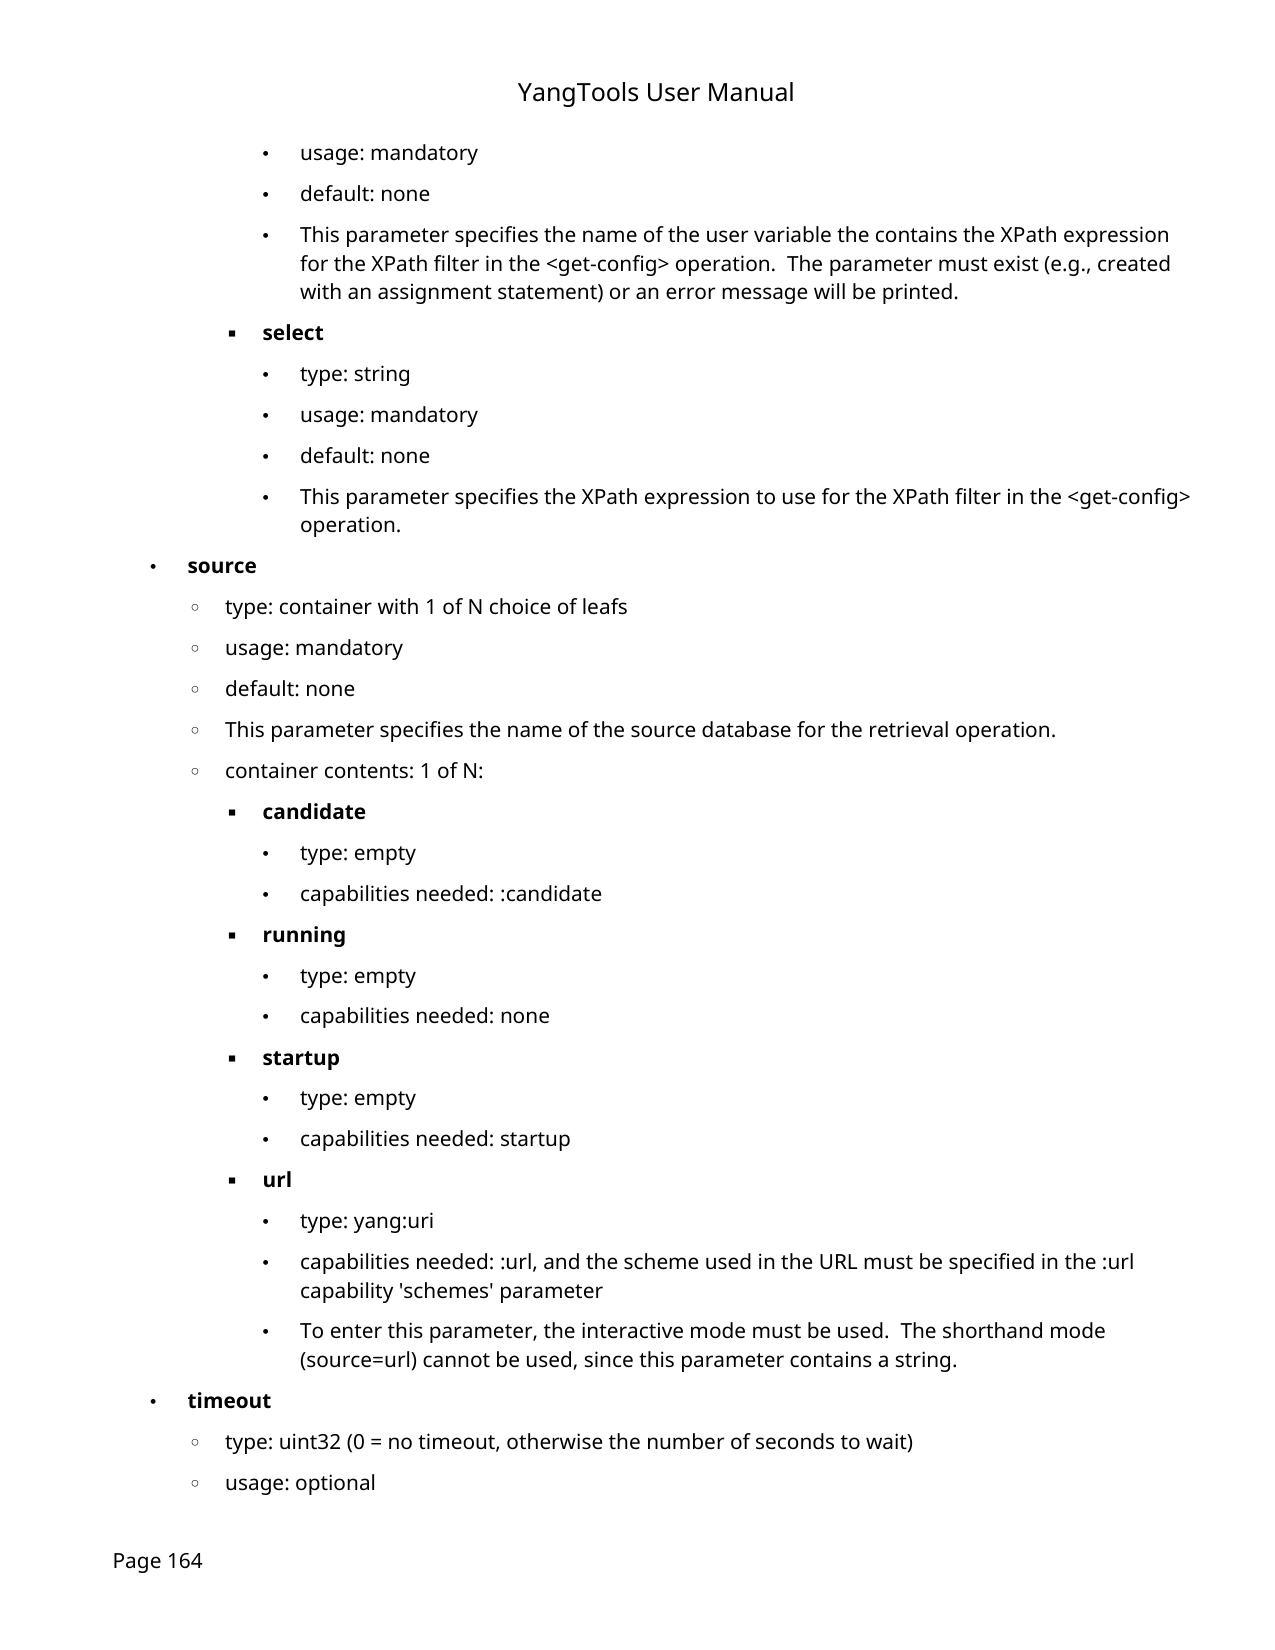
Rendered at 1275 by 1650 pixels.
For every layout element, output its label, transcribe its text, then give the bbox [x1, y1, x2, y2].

list url [225, 1165, 1200, 1194]
list To enter this parameter, the interactive mode must be used. The shorthand mode (source=url) cannot be used, since this parameter contains a string. [262, 1317, 1200, 1373]
list type: empty [262, 838, 1200, 866]
list capabilities needed: :url, and the scheme used in the URL must be specified in the :url capability 'schemes' parameter [262, 1247, 1200, 1304]
list capabilities needed: startup [262, 1124, 1200, 1153]
list startup [225, 1043, 1200, 1071]
list usage: mandatory [262, 138, 1200, 167]
list This parameter specifies the XPath expression to use for the XPath filter in the <get-config> operation. [262, 482, 1200, 539]
list capabilities needed: none [262, 1002, 1200, 1030]
list This parameter specifies the name of the user variable the contains the XPath expression for the XPath filter in the <get-config> operation. The parameter must exist (e.g., created with an assignment statement) or an error message will be printed. [262, 220, 1200, 306]
list default: none [262, 441, 1200, 469]
list source [150, 551, 1200, 580]
list type: container with 1 of N choice of leafs [187, 592, 1200, 621]
list running [225, 920, 1200, 948]
list type: yang:uri [262, 1206, 1200, 1235]
list candidate [225, 797, 1200, 825]
list type: empty [262, 961, 1200, 989]
list usage: mandatory [187, 633, 1200, 662]
list usage: optional [187, 1468, 1200, 1496]
list type: string [262, 359, 1200, 388]
list type: uint32 (0 = no timeout, otherwise the number of seconds to wait) [187, 1427, 1200, 1455]
list This parameter specifies the name of the source database for the retrieval operation. [187, 715, 1200, 743]
list capabilities needed: :candidate [262, 879, 1200, 907]
list default: none [187, 674, 1200, 703]
list type: empty [262, 1083, 1200, 1112]
list timeout [150, 1386, 1200, 1414]
list default: none [262, 179, 1200, 208]
list select [225, 318, 1200, 347]
list usage: mandatory [262, 400, 1200, 428]
list container contents: 1 of N: [187, 756, 1200, 784]
